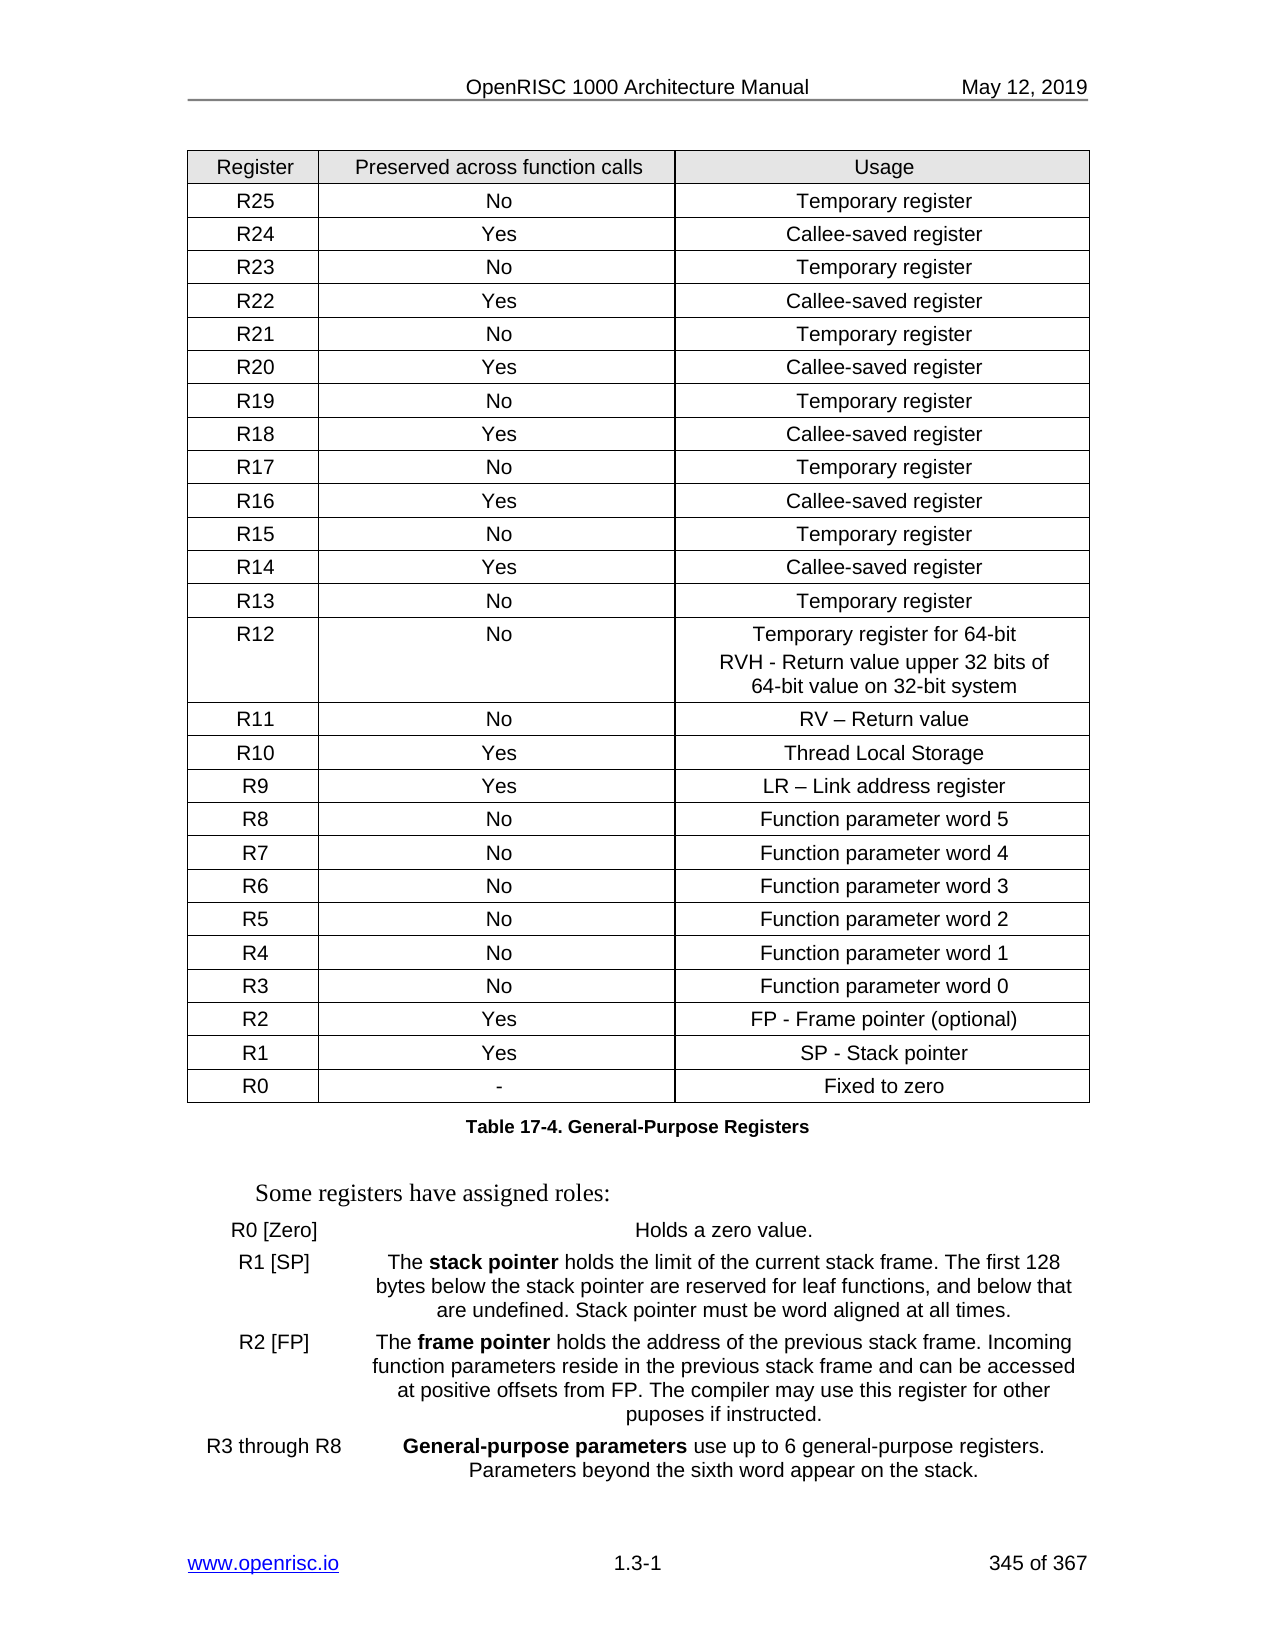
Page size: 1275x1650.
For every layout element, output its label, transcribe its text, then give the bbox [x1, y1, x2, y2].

table_cell RV – Return value [676, 703, 1089, 735]
table_cell R23 [188, 251, 318, 283]
table_cell Callee-saved register [676, 284, 1089, 317]
table_cell R21 [188, 318, 318, 350]
table_cell R14 [188, 551, 318, 583]
table_cell Callee-saved register [676, 351, 1089, 383]
table_cell R15 [188, 518, 318, 550]
table_cell No [319, 870, 674, 902]
table_cell R25 [188, 184, 318, 217]
table_cell Function parameter word 1 [676, 936, 1089, 969]
text Table 17-4. General-Purpose Registers [187, 1116, 1087, 1137]
table_cell No [319, 251, 674, 283]
table_cell No [319, 903, 674, 935]
table_cell R13 [188, 584, 318, 617]
table_cell R4 [188, 936, 318, 969]
table_cell R19 [188, 384, 318, 417]
table_cell Yes [319, 284, 674, 317]
table_cell Thread Local Storage [676, 736, 1089, 769]
table_cell R6 [188, 870, 318, 902]
table_cell R3 [188, 970, 318, 1002]
table_cell R0 [188, 1070, 318, 1102]
table_cell R2 [FP] [188, 1326, 356, 1430]
table_cell R17 [188, 451, 318, 483]
table_cell Function parameter word 4 [676, 836, 1089, 869]
table_cell Function parameter word 5 [676, 803, 1089, 835]
table_cell R18 [188, 418, 318, 450]
table_cell R8 [188, 803, 318, 835]
table_cell Temporary register [676, 584, 1089, 617]
table_cell R12 [188, 618, 318, 702]
table_cell R1 [188, 1036, 318, 1069]
table_cell R24 [188, 218, 318, 250]
table_cell LR – Link address register [676, 770, 1089, 802]
table_cell Temporary register [676, 184, 1089, 217]
table_cell Callee-saved register [676, 484, 1089, 517]
text Some registers have assigned roles: [187, 1178, 1087, 1207]
table_header R0 [Zero] [188, 1214, 356, 1246]
table_cell R7 [188, 836, 318, 869]
table_cell Temporary register [676, 251, 1089, 283]
table_cell R11 [188, 703, 318, 735]
table_cell No [319, 970, 674, 1002]
table_cell No [319, 451, 674, 483]
table_cell Yes [319, 418, 674, 450]
table_cell Temporary register [676, 318, 1089, 350]
table_cell Callee-saved register [676, 551, 1089, 583]
table_cell Temporary register [676, 451, 1089, 483]
table_cell Function parameter word 3 [676, 870, 1089, 902]
table_cell No [319, 584, 674, 617]
table_cell R5 [188, 903, 318, 935]
table_cell R20 [188, 351, 318, 383]
table_cell R2 [188, 1003, 318, 1035]
table_cell No [319, 703, 674, 735]
table_cell R16 [188, 484, 318, 517]
table_cell R1 [SP] [188, 1246, 356, 1326]
table_cell Yes [319, 736, 674, 769]
table_cell FP - Frame pointer (optional) [676, 1003, 1089, 1035]
table_cell Function parameter word 2 [676, 903, 1089, 935]
table_cell Yes [319, 484, 674, 517]
table_header Register [188, 151, 318, 183]
table_cell Callee-saved register [676, 218, 1089, 250]
table_cell - [319, 1070, 674, 1102]
table_cell SP - Stack pointer [676, 1036, 1089, 1069]
table_cell General-purpose parameters use up to 6 general-purpose registers. Parameters beyond the sixth word appear on the stack. [356, 1430, 1087, 1486]
table_cell No [319, 384, 674, 417]
table_header Holds a zero value. [356, 1214, 1087, 1246]
table_cell Yes [319, 1036, 674, 1069]
table_cell Temporary register [676, 384, 1089, 417]
table_cell No [319, 803, 674, 835]
table_cell The frame pointer holds the address of the previous stack frame. Incoming function parameters reside in the previous stack frame and can be accessed at positive offsets from FP. The compiler may use this register for other puposes if instructed. [356, 1326, 1087, 1430]
table_cell Yes [319, 1003, 674, 1035]
table_cell Temporary register [676, 518, 1089, 550]
table_cell No [319, 318, 674, 350]
table_cell Yes [319, 551, 674, 583]
table_cell No [319, 184, 674, 217]
table_header Usage [676, 151, 1089, 183]
table_header Preserved across function calls [319, 151, 674, 183]
table_cell R10 [188, 736, 318, 769]
table_cell No [319, 518, 674, 550]
table_cell No [319, 836, 674, 869]
table_cell Yes [319, 218, 674, 250]
table_cell No [319, 618, 674, 702]
table_cell R22 [188, 284, 318, 317]
table_cell No [319, 936, 674, 969]
table_cell R3 through R8 [188, 1430, 356, 1486]
table_cell Fixed to zero [676, 1070, 1089, 1102]
table_cell Yes [319, 770, 674, 802]
table_cell Callee-saved register [676, 418, 1089, 450]
table_cell Yes [319, 351, 674, 383]
table_cell Function parameter word 0 [676, 970, 1089, 1002]
table_cell Temporary register for 64-bit RVH - Return value upper 32 bits of 64‑bit value on 32-bit system [676, 618, 1089, 702]
table_cell R9 [188, 770, 318, 802]
table_cell The stack pointer holds the limit of the current stack frame. The first 128 bytes below the stack pointer are reserved for leaf functions, and below that are undefined. Stack pointer must be word aligned at all times. [356, 1246, 1087, 1326]
